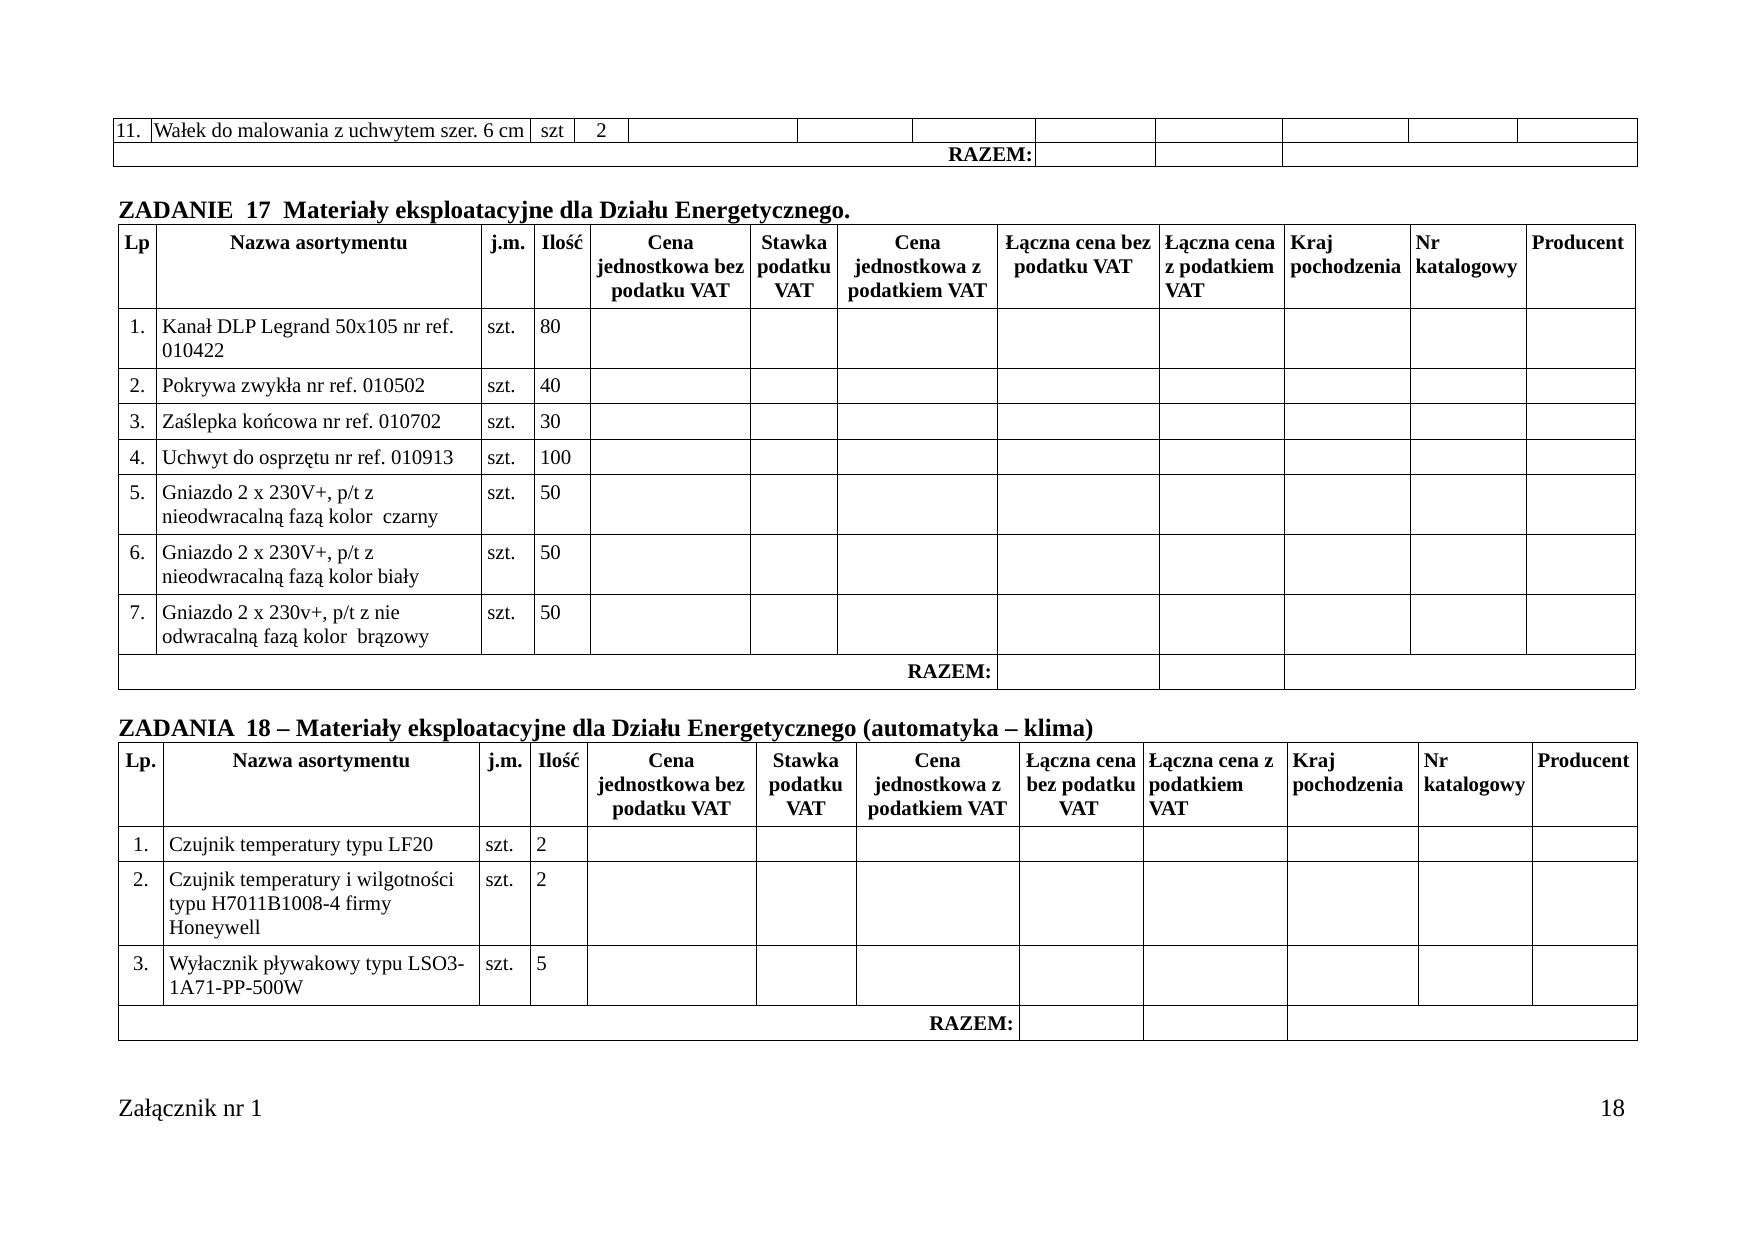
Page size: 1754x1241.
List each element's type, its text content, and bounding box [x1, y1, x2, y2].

table_cell [1419, 827, 1532, 861]
table_cell [1288, 827, 1418, 861]
table_cell Gniazdo 2 x 230V+, p/t z nieodwracalną fazą kolor czarny [157, 475, 481, 534]
table_cell [798, 119, 912, 142]
table_cell [1527, 309, 1635, 367]
table_cell [588, 827, 756, 861]
table_cell [1285, 595, 1410, 653]
table_cell [838, 309, 997, 367]
table_cell 6. [119, 535, 156, 594]
table_header Nazwa asortymentu [157, 225, 481, 308]
table_cell [857, 862, 1019, 945]
table_cell [1285, 404, 1410, 439]
table_header Ilość [531, 743, 587, 826]
table_cell szt. [480, 827, 530, 861]
table_cell [1285, 655, 1635, 689]
table_cell szt. [482, 369, 534, 403]
table_cell [998, 440, 1159, 474]
table_cell [1020, 946, 1143, 1005]
table_cell [1527, 404, 1635, 439]
table_header j.m. [480, 743, 530, 826]
table_cell RAZEM: [114, 143, 1035, 166]
table_cell szt. [482, 440, 534, 474]
table_cell 2 [531, 827, 587, 861]
table_cell [1144, 1006, 1287, 1040]
table_cell [629, 119, 797, 142]
table_cell 4. [119, 440, 156, 474]
table_cell [1285, 475, 1410, 534]
table_cell 50 [535, 595, 590, 653]
table_cell [751, 535, 837, 594]
table_header Cena jednostkowa z podatkiem VAT [857, 743, 1019, 826]
table_cell [1411, 440, 1526, 474]
table_cell 30 [535, 404, 590, 439]
text ZADANIE 17 Materiały eksploatacyjne dla Działu Energetycznego. [118, 195, 1636, 224]
text ZADANIA 18 – Materiały eksploatacyjne dla Działu Energetycznego (automatyka – klima) [118, 713, 1636, 742]
table_cell [1527, 475, 1635, 534]
table_cell [1533, 862, 1637, 945]
table_cell 80 [535, 309, 590, 367]
table_header Nr katalogowy [1419, 743, 1532, 826]
table_cell Gniazdo 2 x 230V+, p/t z nieodwracalną fazą kolor biały [157, 535, 481, 594]
table_cell [757, 827, 856, 861]
table_cell [1527, 369, 1635, 403]
table_header Łączna cena bez podatku VAT [998, 225, 1159, 308]
table_cell Czujnik temperatury typu LF20 [164, 827, 479, 861]
table_cell [1160, 595, 1284, 653]
table_cell [751, 309, 837, 367]
table_cell [998, 475, 1159, 534]
table_header j.m. [482, 225, 534, 308]
table_header Kraj pochodzenia [1288, 743, 1418, 826]
table_cell Gniazdo 2 x 230v+, p/t z nie odwracalną fazą kolor brązowy [157, 595, 481, 653]
table_header Łączna cena z podatkiem VAT [1160, 225, 1284, 308]
table_cell [838, 369, 997, 403]
table_cell 2. [119, 862, 163, 945]
table_cell [1283, 143, 1637, 166]
table_cell [591, 309, 750, 367]
table_header Łączna cena z podatkiem VAT [1144, 743, 1287, 826]
table_cell [1409, 119, 1517, 142]
table_cell [998, 595, 1159, 653]
table_cell [838, 404, 997, 439]
table_cell szt. [480, 946, 530, 1005]
table_header Cena jednostkowa bez podatku VAT [588, 743, 756, 826]
table_cell [1419, 862, 1532, 945]
table_cell [751, 369, 837, 403]
table_cell [1419, 946, 1532, 1005]
table_cell [857, 827, 1019, 861]
table_cell [1411, 309, 1526, 367]
table_cell [591, 404, 750, 439]
table_cell 1. [119, 309, 156, 367]
table_cell 2 [575, 119, 628, 142]
table_cell szt [531, 119, 574, 142]
table_cell [838, 440, 997, 474]
table_cell [1288, 862, 1418, 945]
table_cell [1285, 369, 1410, 403]
table_cell 3. [119, 946, 163, 1005]
table_cell szt. [480, 862, 530, 945]
table_cell [1533, 946, 1637, 1005]
table_cell [1288, 946, 1418, 1005]
table_cell [998, 655, 1159, 689]
table_cell [1036, 143, 1155, 166]
table_header Kraj pochodzenia [1285, 225, 1410, 308]
table_cell [1144, 862, 1287, 945]
table_header Stawka podatku VAT [751, 225, 837, 308]
table_cell [998, 404, 1159, 439]
table_cell 5 [531, 946, 587, 1005]
table_cell [1160, 404, 1284, 439]
table_cell [913, 119, 1035, 142]
table_cell [588, 862, 756, 945]
table_cell [751, 404, 837, 439]
table_cell [1020, 827, 1143, 861]
table_cell [757, 946, 856, 1005]
table_cell 40 [535, 369, 590, 403]
table_cell [588, 946, 756, 1005]
table_cell 1. [119, 827, 163, 861]
table_cell [998, 369, 1159, 403]
table_cell [1036, 119, 1155, 142]
table_cell 2. [119, 369, 156, 403]
table_cell [838, 595, 997, 653]
table_cell Czujnik temperatury i wilgotności typu H7011B1008-4 firmy Honeywell [164, 862, 479, 945]
table_cell [591, 535, 750, 594]
table_cell 11. [114, 119, 151, 142]
table_cell [1518, 119, 1637, 142]
table_cell szt. [482, 309, 534, 367]
table_cell [1020, 862, 1143, 945]
table_cell [1144, 946, 1287, 1005]
table_cell Wałek do malowania z uchwytem szer. 6 cm [152, 119, 530, 142]
table_cell [1160, 535, 1284, 594]
table_cell [998, 309, 1159, 367]
table_cell [1020, 1006, 1143, 1040]
table_cell [998, 535, 1159, 594]
table_cell [1283, 119, 1408, 142]
table_header Lp [119, 225, 156, 308]
table_cell [1527, 440, 1635, 474]
table_cell Uchwyt do osprzętu nr ref. 010913 [157, 440, 481, 474]
table_cell [1533, 827, 1637, 861]
table_cell [751, 475, 837, 534]
table_header Nr katalogowy [1411, 225, 1526, 308]
table_cell szt. [482, 535, 534, 594]
table_header Ilość [535, 225, 590, 308]
table_cell [751, 595, 837, 653]
table_cell [1156, 119, 1282, 142]
table_cell [1285, 440, 1410, 474]
table_header Nazwa asortymentu [164, 743, 479, 826]
table_cell szt. [482, 595, 534, 653]
table_cell [857, 946, 1019, 1005]
table_cell [1411, 535, 1526, 594]
table_cell 5. [119, 475, 156, 534]
table_header Łączna cena bez podatku VAT [1020, 743, 1143, 826]
table_cell 50 [535, 475, 590, 534]
table_cell [1411, 595, 1526, 653]
table_cell Wyłacznik pływakowy typu LSO3-1A71-PP-500W [164, 946, 479, 1005]
table_header Cena jednostkowa z podatkiem VAT [838, 225, 997, 308]
table_cell Pokrywa zwykła nr ref. 010502 [157, 369, 481, 403]
table_cell [1285, 309, 1410, 367]
table_header Producent [1533, 743, 1637, 826]
table_cell 2 [531, 862, 587, 945]
table_cell [1156, 143, 1282, 166]
table_cell [1160, 475, 1284, 534]
table_cell Zaślepka końcowa nr ref. 010702 [157, 404, 481, 439]
table_cell [1411, 369, 1526, 403]
table_cell [838, 535, 997, 594]
table_cell 50 [535, 535, 590, 594]
table_cell RAZEM: [119, 655, 997, 689]
table_cell [751, 440, 837, 474]
table_cell [1144, 827, 1287, 861]
table_cell [838, 475, 997, 534]
table_cell [1411, 475, 1526, 534]
table_cell [591, 475, 750, 534]
table_cell [1160, 440, 1284, 474]
table_header Producent [1527, 225, 1635, 308]
table_cell 7. [119, 595, 156, 653]
table_cell [591, 440, 750, 474]
table_cell [1527, 595, 1635, 653]
table_cell [591, 369, 750, 403]
table_header Lp. [119, 743, 163, 826]
table_cell [1411, 404, 1526, 439]
table_header Cena jednostkowa bez podatku VAT [591, 225, 750, 308]
table_cell [757, 862, 856, 945]
table_cell 100 [535, 440, 590, 474]
table_cell [1527, 535, 1635, 594]
table_cell [1160, 655, 1284, 689]
table_cell szt. [482, 404, 534, 439]
table_cell [591, 595, 750, 653]
table_cell Kanał DLP Legrand 50x105 nr ref. 010422 [157, 309, 481, 367]
table_cell [1160, 309, 1284, 367]
table_cell szt. [482, 475, 534, 534]
table_cell 3. [119, 404, 156, 439]
table_cell [1160, 369, 1284, 403]
table_cell RAZEM: [119, 1006, 1019, 1040]
table_header Stawka podatku VAT [757, 743, 856, 826]
table_cell [1288, 1006, 1637, 1040]
table_cell [1285, 535, 1410, 594]
